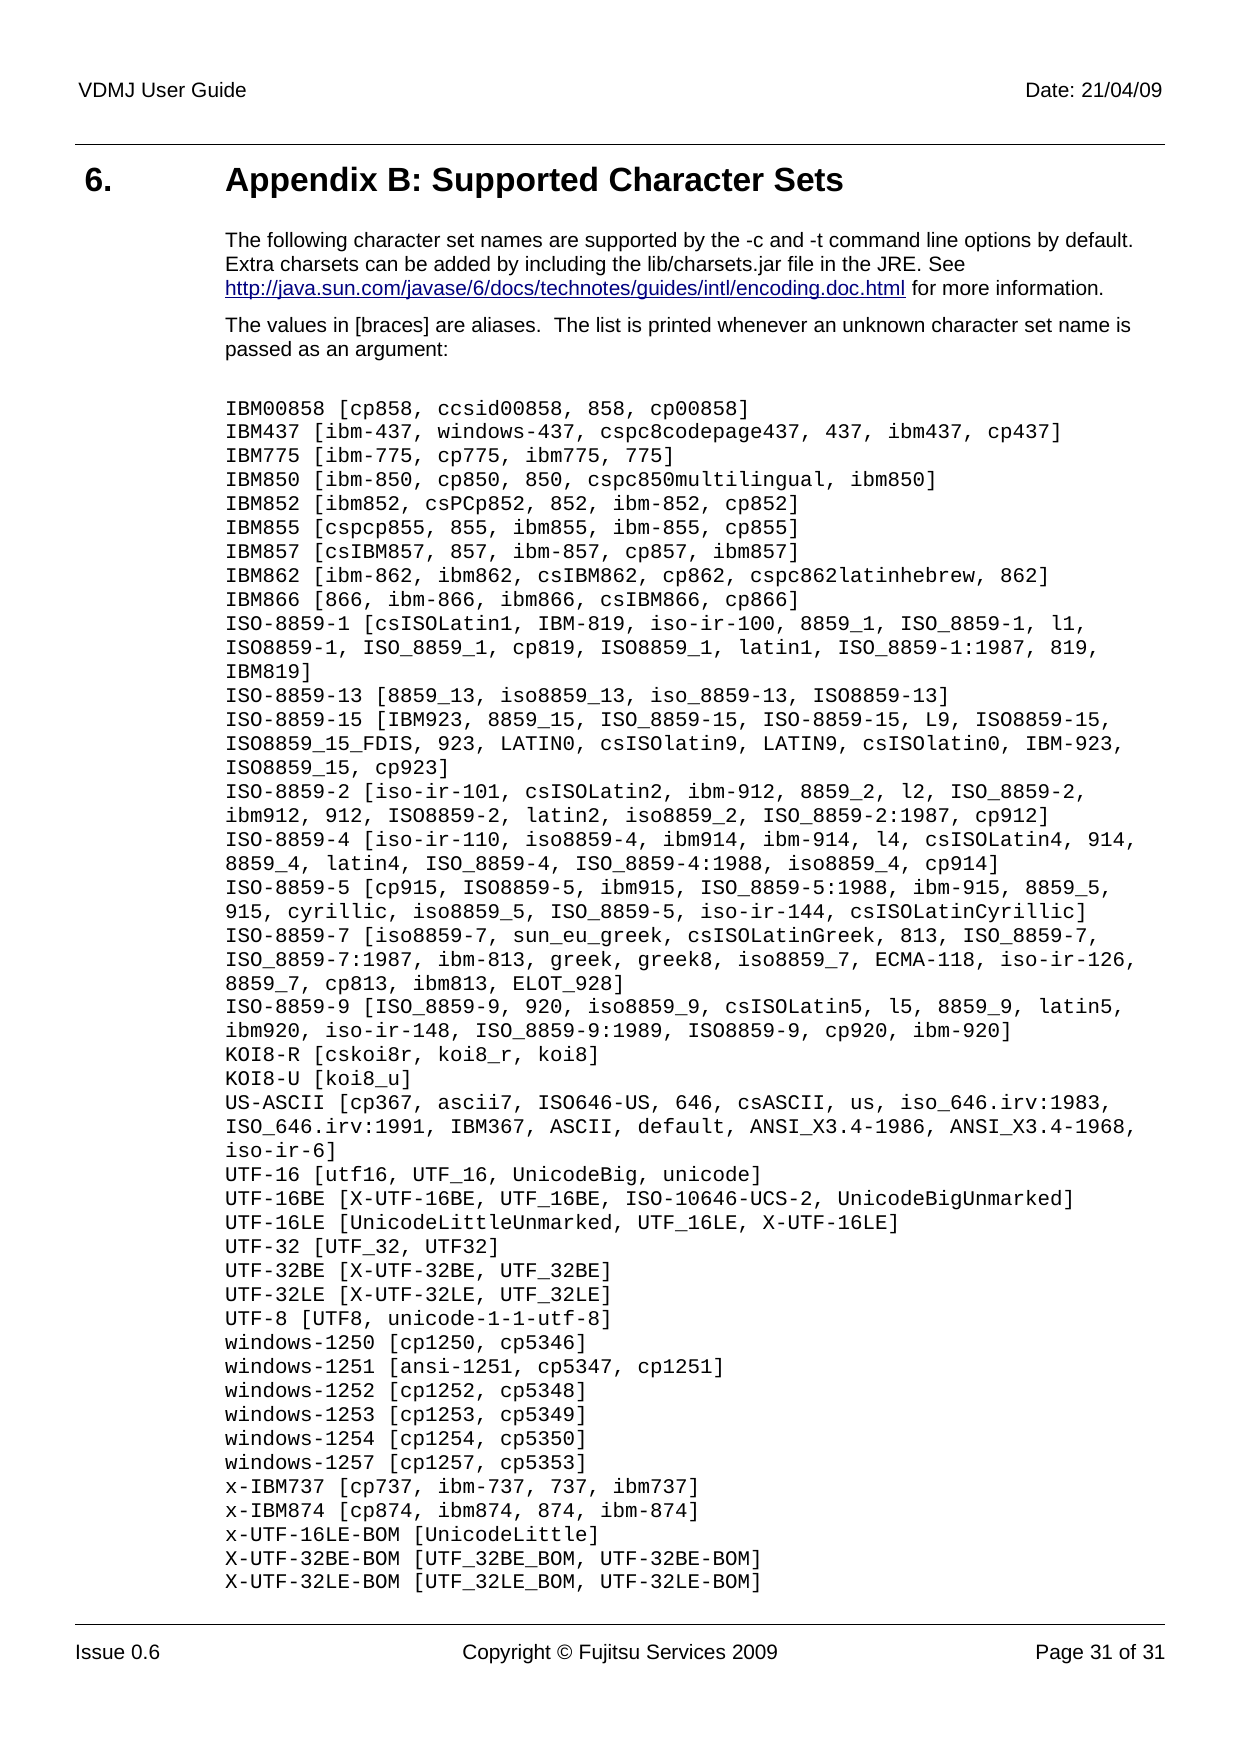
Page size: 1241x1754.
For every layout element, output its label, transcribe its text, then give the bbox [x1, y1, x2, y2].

text ISO-8859-4 [iso-ir-110, iso8859-4, ibm914, ibm-914, l4, csISOLatin4, 914, 8859_4, latin4, ISO_8859-4, ISO_8859-4:1988, iso8859_4, cp914] [225, 829, 1165, 877]
text windows-1251 [ansi-1251, cp5347, cp1251] [225, 1356, 1165, 1380]
text windows-1257 [cp1257, cp5353] [225, 1452, 1165, 1476]
text ISO-8859-5 [cp915, ISO8859-5, ibm915, ISO_8859-5:1988, ibm-915, 8859_5, 915, cyrillic, iso8859_5, ISO_8859-5, iso-ir-144, csISOLatinCyrillic] [225, 877, 1165, 924]
text KOI8-U [koi8_u] [225, 1068, 1165, 1092]
text UTF-32LE [X-UTF-32LE, UTF_32LE] [225, 1284, 1165, 1308]
text IBM866 [866, ibm-866, ibm866, csIBM866, cp866] [225, 589, 1165, 613]
text X-UTF-32LE-BOM [UTF_32LE_BOM, UTF-32LE-BOM] [225, 1571, 1165, 1595]
text x-UTF-16LE-BOM [UnicodeLittle] [225, 1523, 1165, 1547]
text IBM855 [cspcp855, 855, ibm855, ibm-855, cp855] [225, 517, 1165, 541]
text The following character set names are supported by the -c and -t command line options by default. Extra charsets can be added by including the lib/charsets.jar file in the JRE. See http://java.sun.com/javase/6/docs/technotes/guides/intl/encoding.doc.html for more information. [225, 228, 1165, 300]
text windows-1250 [cp1250, cp5346] [225, 1332, 1165, 1356]
text ISO-8859-2 [iso-ir-101, csISOLatin2, ibm-912, 8859_2, l2, ISO_8859-2, ibm912, 912, ISO8859-2, latin2, iso8859_2, ISO_8859-2:1987, cp912] [225, 781, 1165, 829]
text ISO-8859-9 [ISO_8859-9, 920, iso8859_9, csISOLatin5, l5, 8859_9, latin5, ibm920, iso-ir-148, ISO_8859-9:1989, ISO8859-9, cp920, ibm-920] [225, 996, 1165, 1044]
text IBM857 [csIBM857, 857, ibm-857, cp857, ibm857] [225, 541, 1165, 565]
text X-UTF-32BE-BOM [UTF_32BE_BOM, UTF-32BE-BOM] [225, 1547, 1165, 1571]
text ISO-8859-1 [csISOLatin1, IBM-819, iso-ir-100, 8859_1, ISO_8859-1, l1, ISO8859-1, ISO_8859_1, cp819, ISO8859_1, latin1, ISO_8859-1:1987, 819, IBM819] [225, 613, 1165, 685]
text US-ASCII [cp367, ascii7, ISO646-US, 646, csASCII, us, iso_646.irv:1983, ISO_646.irv:1991, IBM367, ASCII, default, ANSI_X3.4-1986, ANSI_X3.4-1968, iso-ir-6] [225, 1092, 1165, 1164]
subtitle Appendix B: Supported Character Sets [75, 160, 1165, 198]
text IBM852 [ibm852, csPCp852, 852, ibm-852, cp852] [225, 493, 1165, 517]
text IBM00858 [cp858, ccsid00858, 858, cp00858] [225, 397, 1165, 421]
text IBM775 [ibm-775, cp775, ibm775, 775] [225, 445, 1165, 469]
text x-IBM874 [cp874, ibm874, 874, ibm-874] [225, 1499, 1165, 1523]
text ISO-8859-7 [iso8859-7, sun_eu_greek, csISOLatinGreek, 813, ISO_8859-7, ISO_8859-7:1987, ibm-813, greek, greek8, iso8859_7, ECMA-118, iso-ir-126, 8859_7, cp813, ibm813, ELOT_928] [225, 924, 1165, 996]
text The values in [braces] are aliases. The list is printed whenever an unknown character set name is passed as an argument: [225, 313, 1165, 361]
text x-IBM737 [cp737, ibm-737, 737, ibm737] [225, 1476, 1165, 1499]
text ISO-8859-15 [IBM923, 8859_15, ISO_8859-15, ISO-8859-15, L9, ISO8859-15, ISO8859_15_FDIS, 923, LATIN0, csISOlatin9, LATIN9, csISOlatin0, IBM-923, ISO8859_15, cp923] [225, 709, 1165, 781]
text ISO-8859-13 [8859_13, iso8859_13, iso_8859-13, ISO8859-13] [225, 685, 1165, 709]
text windows-1253 [cp1253, cp5349] [225, 1404, 1165, 1428]
text UTF-16LE [UnicodeLittleUnmarked, UTF_16LE, X-UTF-16LE] [225, 1212, 1165, 1236]
text UTF-16BE [X-UTF-16BE, UTF_16BE, ISO-10646-UCS-2, UnicodeBigUnmarked] [225, 1188, 1165, 1212]
text UTF-32 [UTF_32, UTF32] [225, 1236, 1165, 1260]
text UTF-32BE [X-UTF-32BE, UTF_32BE] [225, 1260, 1165, 1284]
text UTF-16 [utf16, UTF_16, UnicodeBig, unicode] [225, 1164, 1165, 1188]
text windows-1252 [cp1252, cp5348] [225, 1380, 1165, 1404]
text IBM850 [ibm-850, cp850, 850, cspc850multilingual, ibm850] [225, 469, 1165, 493]
text KOI8-R [cskoi8r, koi8_r, koi8] [225, 1044, 1165, 1068]
text IBM862 [ibm-862, ibm862, csIBM862, cp862, cspc862latinhebrew, 862] [225, 565, 1165, 589]
text UTF-8 [UTF8, unicode-1-1-utf-8] [225, 1308, 1165, 1332]
text IBM437 [ibm-437, windows-437, cspc8codepage437, 437, ibm437, cp437] [225, 421, 1165, 445]
text windows-1254 [cp1254, cp5350] [225, 1428, 1165, 1452]
